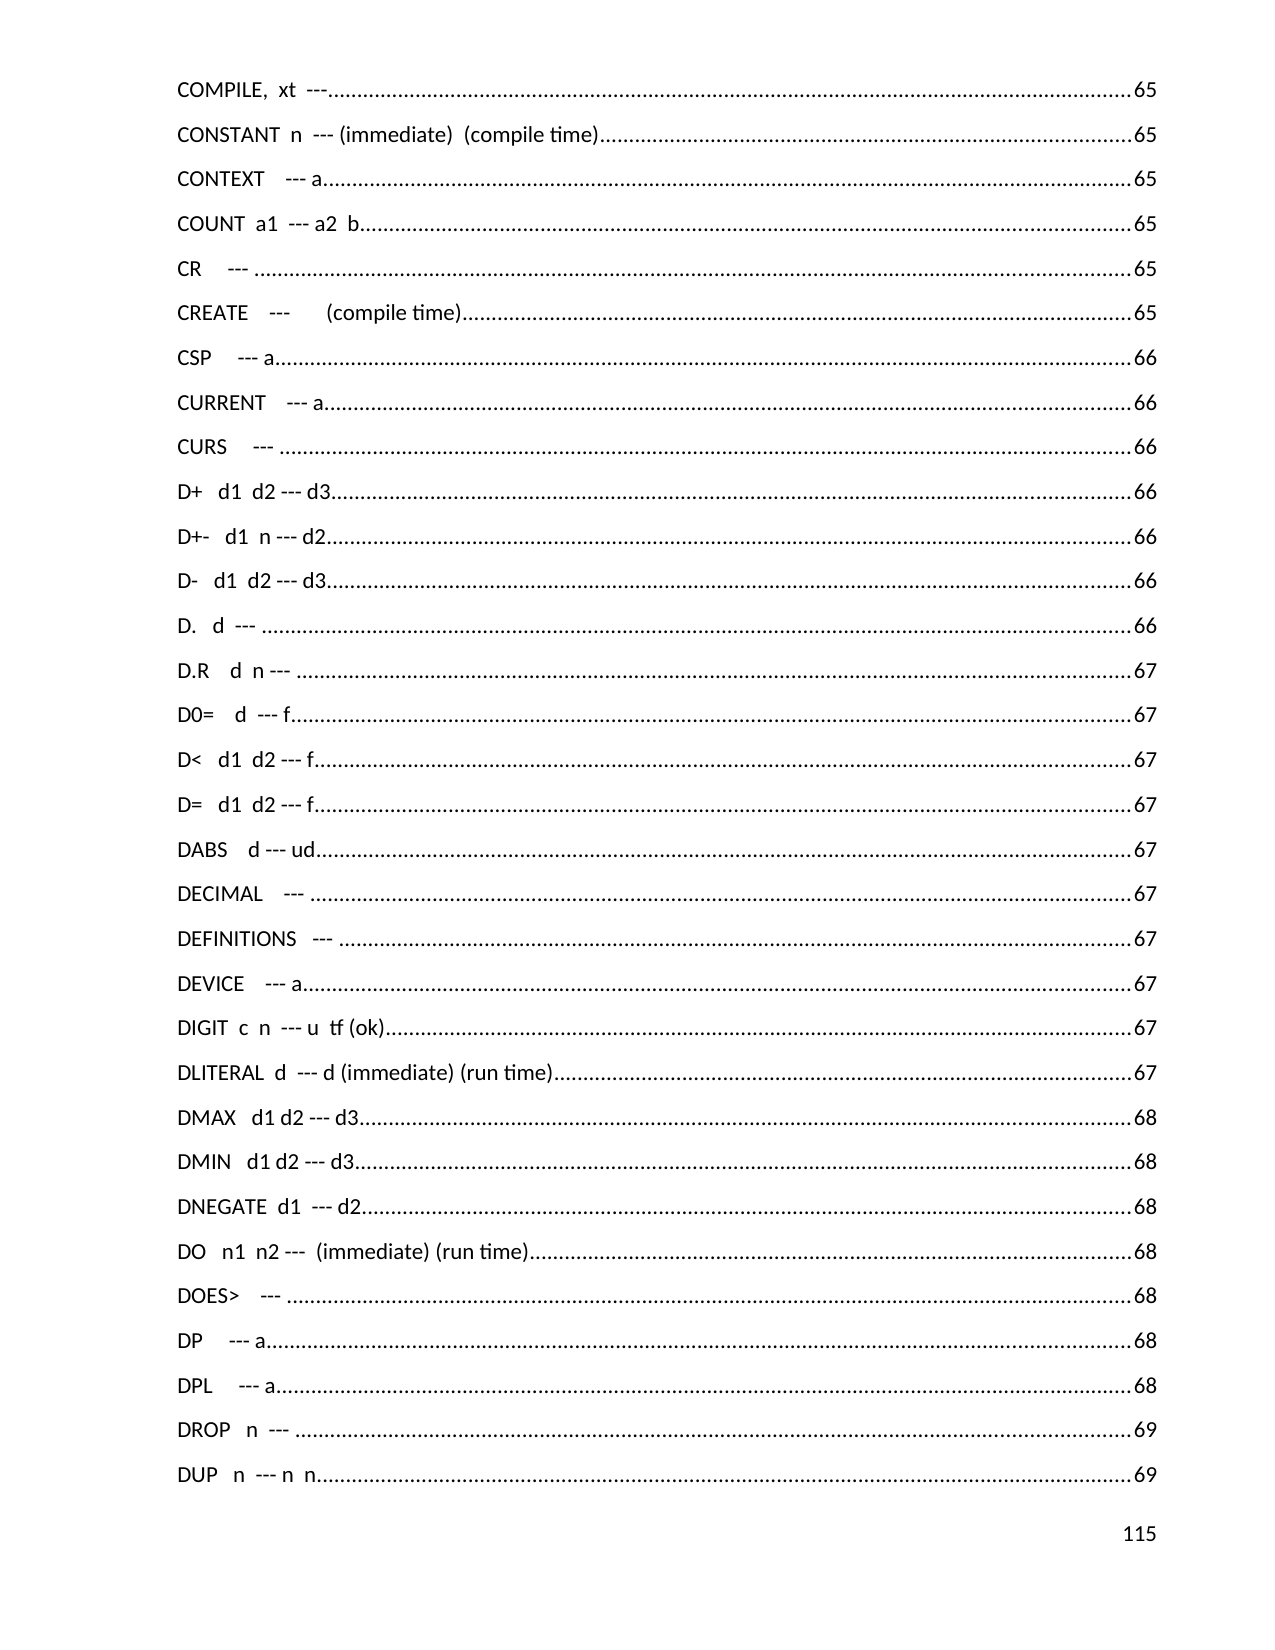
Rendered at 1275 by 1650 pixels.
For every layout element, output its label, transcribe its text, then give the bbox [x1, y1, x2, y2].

text CR --- 65 [177, 254, 1157, 282]
text D= d1 d2 --- f 67 [177, 790, 1157, 818]
text DEFINITIONS --- 67 [177, 924, 1157, 952]
text DLITERAL d --- d (immediate) (run time) 67 [177, 1058, 1157, 1086]
text CURRENT --- a 66 [177, 388, 1157, 416]
text DROP n --- 69 [177, 1416, 1157, 1444]
text CURS --- 66 [177, 432, 1157, 461]
text D.R d n --- 67 [177, 656, 1157, 684]
text DO n1 n2 --- (immediate) (run time) 68 [177, 1237, 1157, 1265]
text CSP --- a 66 [177, 343, 1157, 371]
text CREATE --- (compile time) 65 [177, 298, 1157, 326]
text DMAX d1 d2 --- d3 68 [177, 1103, 1157, 1131]
text DOES> --- 68 [177, 1282, 1157, 1309]
text D- d1 d2 --- d3 66 [177, 567, 1157, 594]
text D+ d1 d2 --- d3 66 [177, 477, 1157, 505]
text CONSTANT n --- (immediate) (compile time) 65 [177, 120, 1157, 148]
text COMPILE, xt --- 65 [177, 75, 1157, 103]
text DIGIT c n --- u tf (ok) 67 [177, 1013, 1157, 1041]
text DNEGATE d1 --- d2 68 [177, 1192, 1157, 1220]
text COUNT a1 --- a2 b 65 [177, 209, 1157, 237]
text DABS d --- ud 67 [177, 835, 1157, 863]
text D< d1 d2 --- f 67 [177, 745, 1157, 773]
text DPL --- a 68 [177, 1371, 1157, 1399]
text DP --- a 68 [177, 1326, 1157, 1354]
text D. d --- 66 [177, 611, 1157, 639]
text CONTEXT --- a 65 [177, 164, 1157, 192]
text DUP n --- n n 69 [177, 1460, 1157, 1488]
text DECIMAL --- 67 [177, 879, 1157, 907]
text D0= d --- f 67 [177, 701, 1157, 729]
text D+- d1 n --- d2 66 [177, 522, 1157, 550]
text DEVICE --- a 67 [177, 969, 1157, 997]
text DMIN d1 d2 --- d3 68 [177, 1147, 1157, 1176]
